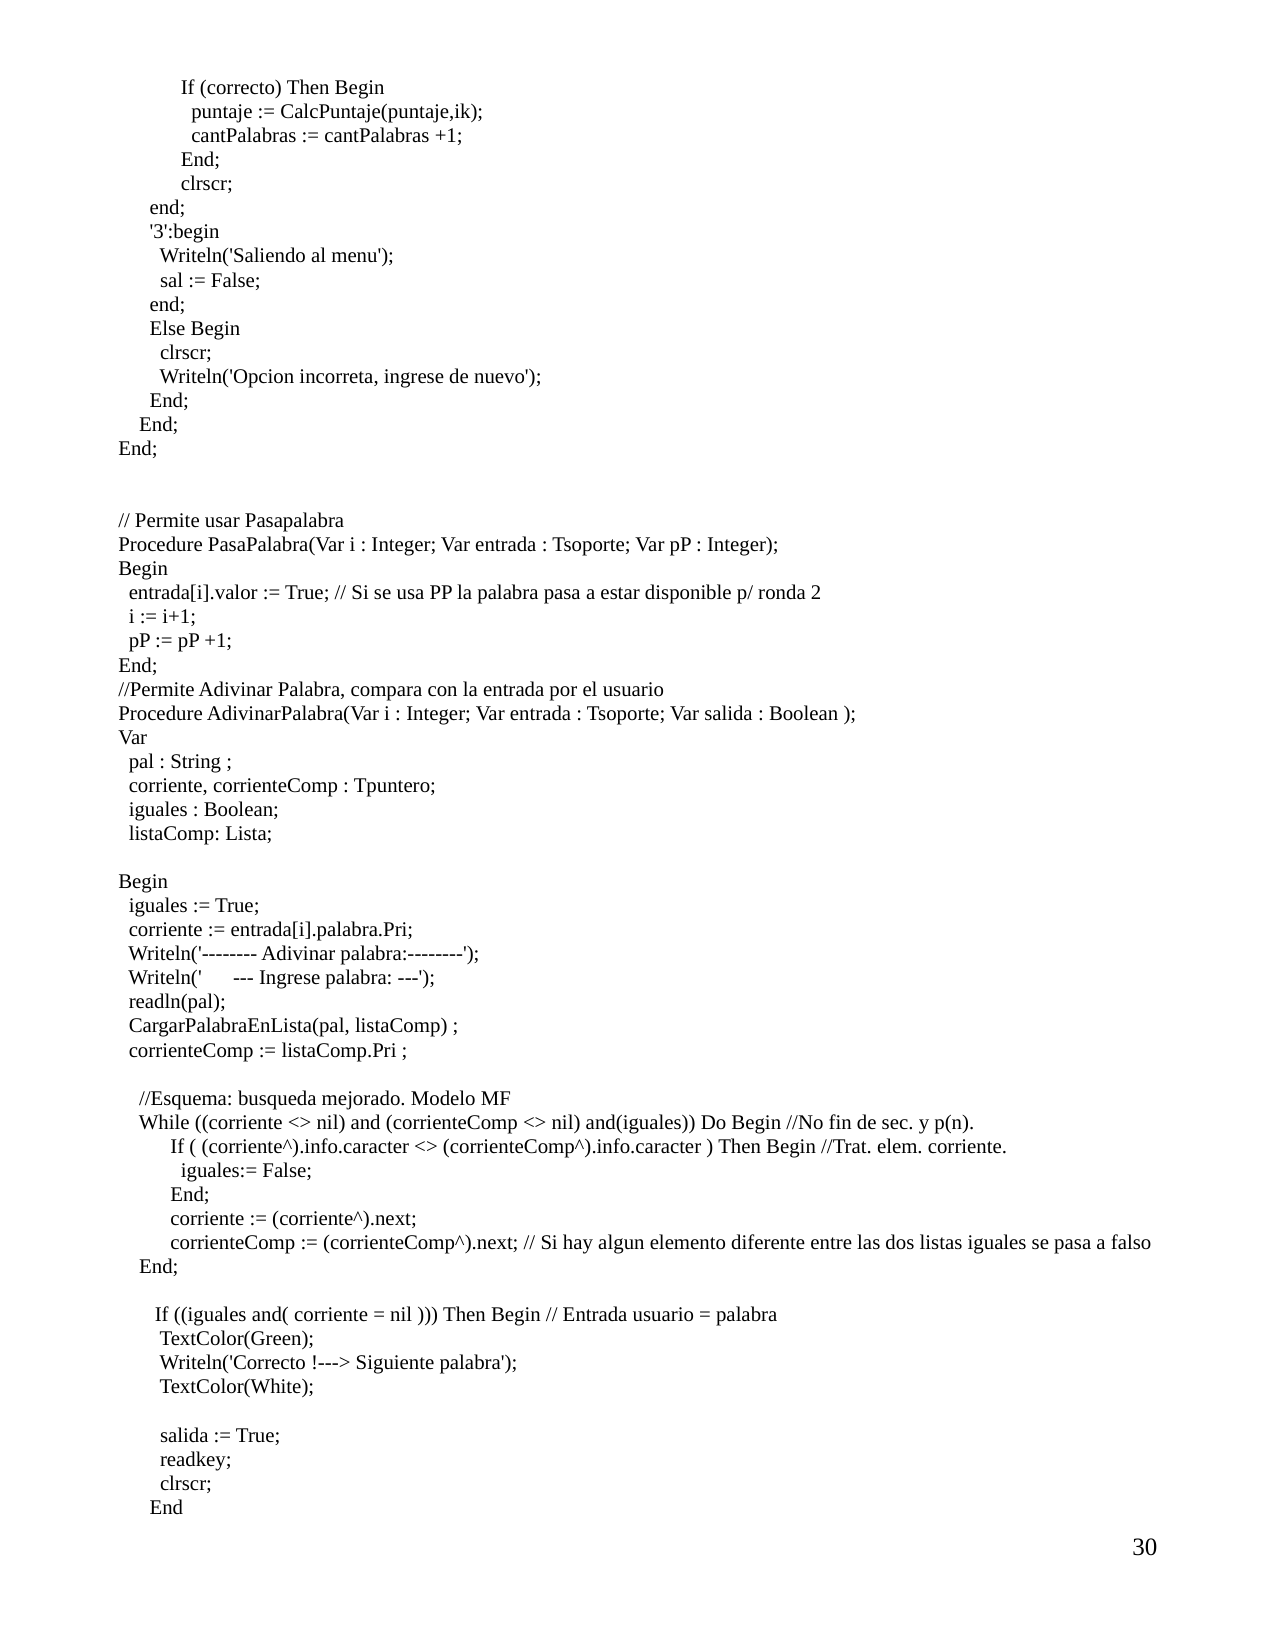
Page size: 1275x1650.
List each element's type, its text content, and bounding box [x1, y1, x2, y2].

text Begin [118, 556, 1157, 580]
text corriente, corrienteComp : Tpuntero; [118, 773, 1157, 797]
text clrscr; [118, 340, 1157, 364]
text //Permite Adivinar Palabra, compara con la entrada por el usuario [118, 677, 1157, 701]
text // Permite usar Pasapalabra [118, 508, 1157, 532]
text end; [118, 292, 1157, 316]
text Writeln(' --- Ingrese palabra: ---'); [118, 965, 1157, 989]
text i := i+1; [118, 604, 1157, 628]
text End; [118, 436, 1157, 460]
text readkey; [118, 1447, 1157, 1471]
text //Esquema: busqueda mejorado. Modelo MF [118, 1086, 1157, 1110]
text corrienteComp := listaComp.Pri ; [118, 1037, 1157, 1062]
text End; [118, 1182, 1157, 1206]
text End; [118, 147, 1157, 171]
text If ( (corriente^).info.caracter <> (corrienteComp^).info.caracter ) Then Begin //Trat. elem. corriente. [118, 1134, 1157, 1158]
text While ((corriente <> nil) and (corrienteComp <> nil) and(iguales)) Do Begin //No fin de sec. y p(n). [118, 1110, 1157, 1134]
text puntaje := CalcPuntaje(puntaje,ik); [118, 99, 1157, 123]
text Writeln('Correcto !---> Siguiente palabra'); [118, 1350, 1157, 1374]
text Var [118, 725, 1157, 749]
text iguales:= False; [118, 1158, 1157, 1182]
text pP := pP +1; [118, 628, 1157, 652]
text sal := False; [118, 267, 1157, 292]
text listaComp: Lista; [118, 821, 1157, 845]
text If ((iguales and( corriente = nil ))) Then Begin // Entrada usuario = palabra [118, 1302, 1157, 1326]
text Writeln('Saliendo al menu'); [118, 243, 1157, 267]
text salida := True; [118, 1422, 1157, 1447]
text corriente := (corriente^).next; [118, 1206, 1157, 1230]
text Writeln('Opcion incorreta, ingrese de nuevo'); [118, 364, 1157, 388]
text entrada[i].valor := True; // Si se usa PP la palabra pasa a estar disponible p/ ronda 2 [118, 580, 1157, 604]
text TextColor(Green); [118, 1326, 1157, 1350]
text corrienteComp := (corrienteComp^).next; // Si hay algun elemento diferente entre las dos listas iguales se pasa a falso [118, 1230, 1157, 1254]
text CargarPalabraEnLista(pal, listaComp) ; [118, 1013, 1157, 1037]
text corriente := entrada[i].palabra.Pri; [118, 917, 1157, 941]
text Procedure AdivinarPalabra(Var i : Integer; Var entrada : Tsoporte; Var salida : Boolean ); [118, 701, 1157, 725]
text iguales : Boolean; [118, 797, 1157, 821]
text cantPalabras := cantPalabras +1; [118, 123, 1157, 147]
text End; [118, 388, 1157, 412]
text Begin [118, 869, 1157, 893]
text End [118, 1495, 1157, 1519]
text End; [118, 1254, 1157, 1278]
text readln(pal); [118, 989, 1157, 1013]
text '3':begin [118, 219, 1157, 243]
text iguales := True; [118, 893, 1157, 917]
text Procedure PasaPalabra(Var i : Integer; Var entrada : Tsoporte; Var pP : Integer); [118, 532, 1157, 556]
text end; [118, 195, 1157, 219]
text clrscr; [118, 1471, 1157, 1495]
text If (correcto) Then Begin [118, 75, 1157, 99]
text End; [118, 652, 1157, 677]
text Writeln('-------- Adivinar palabra:--------'); [118, 941, 1157, 965]
text End; [118, 412, 1157, 436]
text TextColor(White); [118, 1374, 1157, 1398]
text Else Begin [118, 316, 1157, 340]
text clrscr; [118, 171, 1157, 195]
text pal : String ; [118, 749, 1157, 773]
